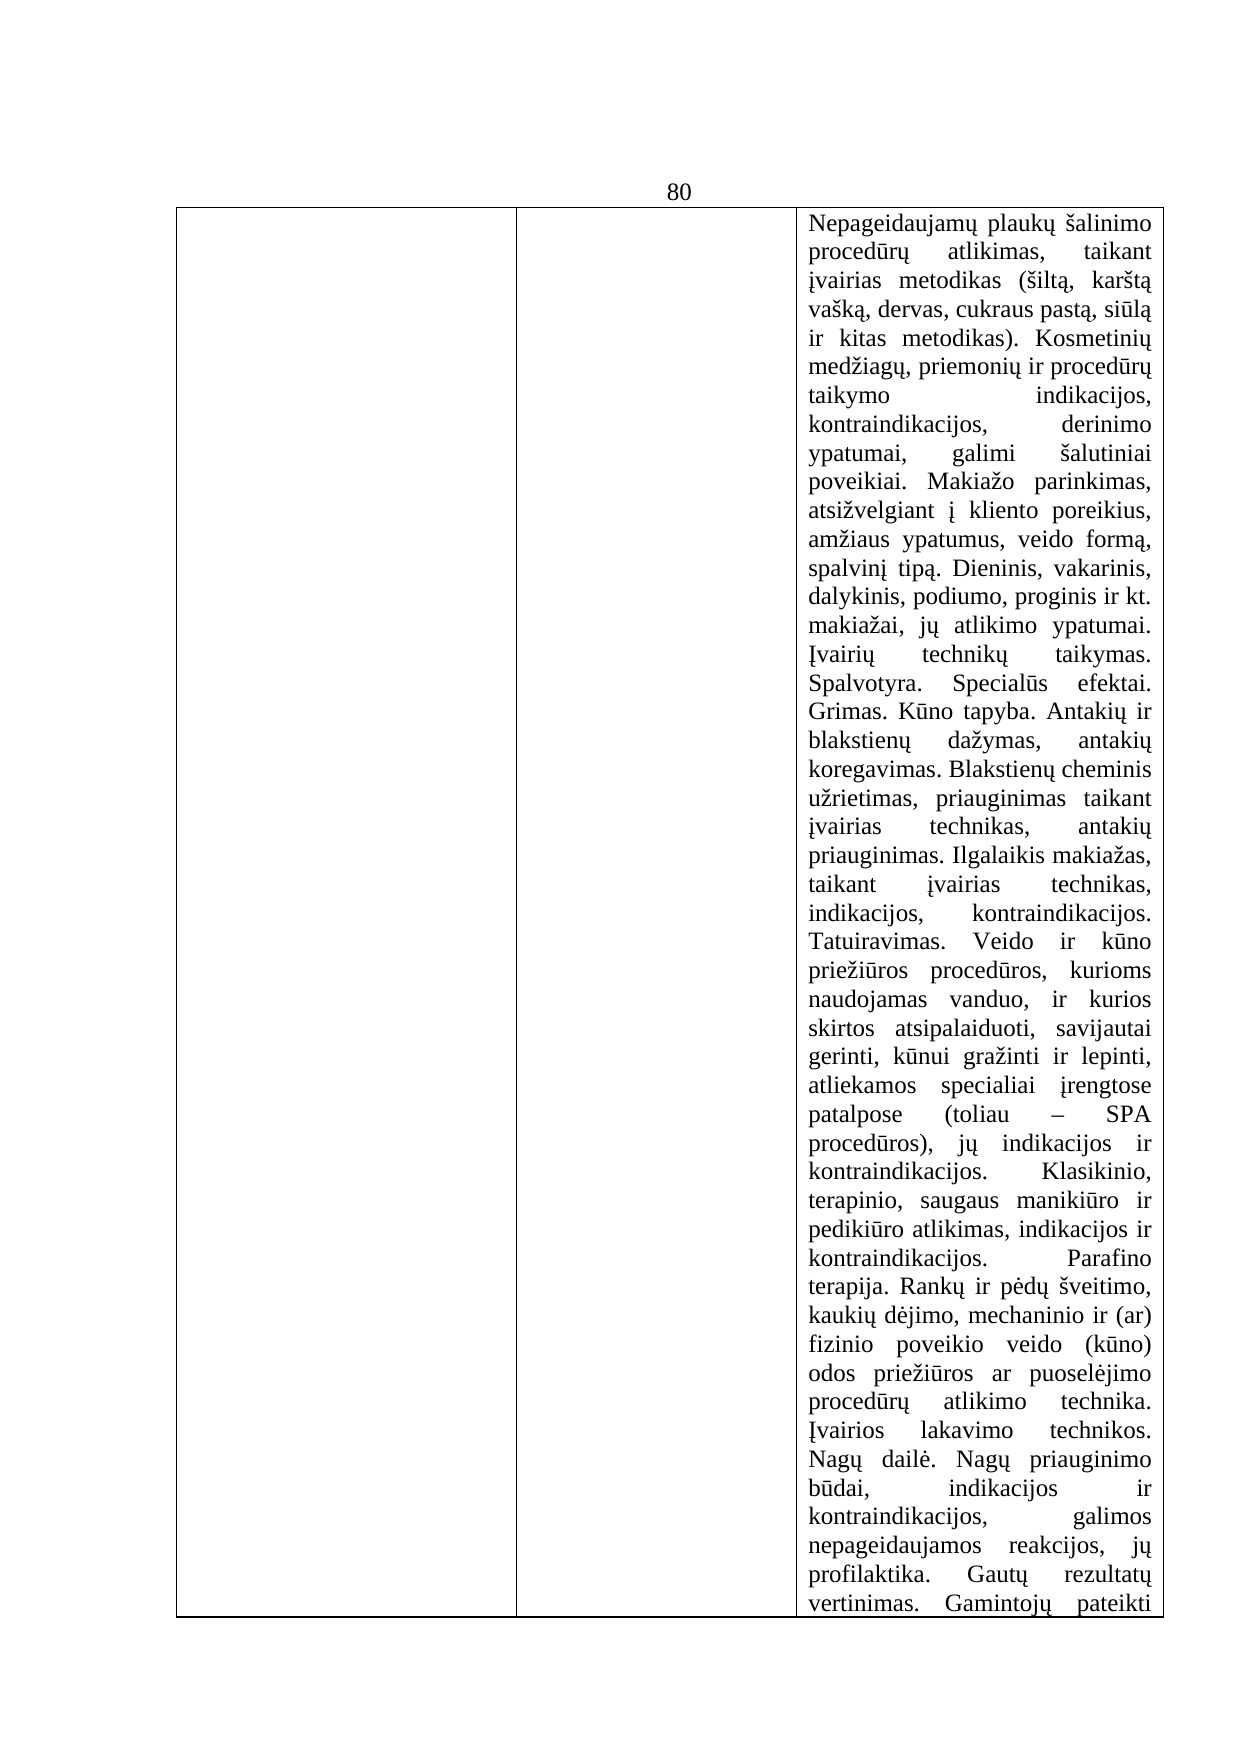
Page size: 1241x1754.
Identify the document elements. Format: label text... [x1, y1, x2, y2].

table_cell [517, 208, 796, 1616]
table_cell [177, 208, 516, 1616]
table_cell Nepageidaujamų plaukų šalinimo procedūrų atlikimas, taikant įvairias metodikas (šiltą, karštą vašką, dervas, cukraus pastą, siūlą ir kitas metodikas). Kosmetinių medžiagų, priemonių ir procedūrų taikymo indikacijos, kontraindikacijos, derinimo ypatumai, galimi šalutiniai poveikiai. Makiažo parinkimas, atsižvelgiant į kliento poreikius, amžiaus ypatumus, veido formą, spalvinį tipą. Dieninis, vakarinis, dalykinis, podiumo, proginis ir kt. makiažai, jų atlikimo ypatumai. Įvairių technikų taikymas. Spalvotyra. Specialūs efektai. Grimas. Kūno tapyba. Antakių ir blakstienų dažymas, antakių koregavimas. Blakstienų cheminis užrietimas, priauginimas taikant įvairias technikas, antakių priauginimas. Ilgalaikis makiažas, taikant įvairias technikas, indikacijos, kontraindikacijos. Tatuiravimas. Veido ir kūno priežiūros procedūros, kurioms naudojamas vanduo, ir kurios skirtos atsipalaiduoti, savijautai gerinti, kūnui gražinti ir lepinti, atliekamos specialiai įrengtose patalpose (toliau – SPA procedūros), jų indikacijos ir kontraindikacijos. Klasikinio, terapinio, saugaus manikiūro ir pedikiūro atlikimas, indikacijos ir kontraindikacijos. Parafino terapija. Rankų ir pėdų šveitimo, kaukių dėjimo, mechaninio ir (ar) fizinio poveikio veido (kūno) odos priežiūros ar puoselėjimo procedūrų atlikimo technika. Įvairios lakavimo technikos. Nagų dailė. Nagų priauginimo būdai, indikacijos ir kontraindikacijos, galimos nepageidaujamos reakcijos, jų profilaktika. Gautų rezultatų vertinimas. Gamintojų pateikti [797, 208, 1163, 1616]
